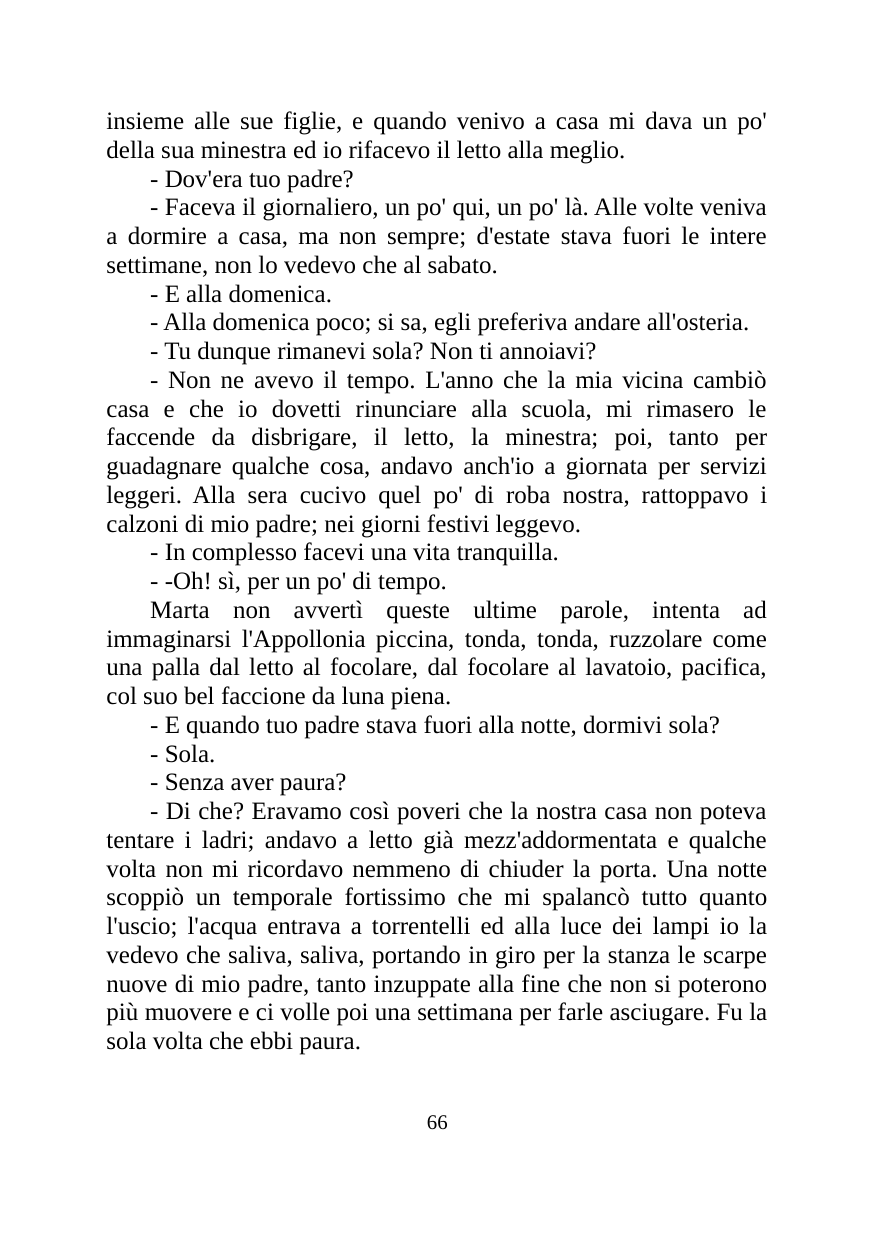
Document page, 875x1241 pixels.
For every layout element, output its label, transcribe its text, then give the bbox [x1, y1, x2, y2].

text - Alla domenica poco; si sa, egli preferiva andare all'osteria. [106, 307, 768, 336]
text Marta non avvertì queste ultime parole, intenta ad immaginarsi l'Appollonia piccina, tonda, tonda, ruzzolare come una palla dal letto al focolare, dal focolare al lavatoio, pacifica, col suo bel faccione da luna piena. [106, 595, 768, 710]
text - Senza aver paura? [106, 767, 768, 796]
text - E alla domenica. [106, 279, 768, 307]
text - Di che? Eravamo così poveri che la nostra casa non poteva tentare i ladri; andavo a letto già mezz'addormentata e qualche volta non mi ricordavo nemmeno di chiuder la porta. Una notte scoppiò un temporale fortissimo che mi spalancò tutto quanto l'uscio; l'acqua entrava a torrentelli ed alla luce dei lampi io la vedevo che saliva, saliva, portando in giro per la stanza le scarpe nuove di mio padre, tanto inzuppate alla fine che non si poterono più muovere e ci volle poi una settimana per farle asciugare. Fu la sola volta che ebbi paura. [106, 796, 768, 1055]
text - -Oh! sì, per un po' di tempo. [106, 566, 768, 595]
text - Non ne avevo il tempo. L'anno che la mia vicina cambiò casa e che io dovetti rinunciare alla scuola, mi rimasero le faccende da disbrigare, il letto, la minestra; poi, tanto per guadagnare qualche cosa, andavo anch'io a giornata per servizi leggeri. Alla sera cucivo quel po' di roba nostra, rattoppavo i calzoni di mio padre; nei giorni festivi leggevo. [106, 365, 768, 537]
text - E quando tuo padre stava fuori alla notte, dormivi sola? [106, 710, 768, 739]
text - Dov'era tuo padre? [106, 164, 768, 192]
text - Tu dunque rimanevi sola? Non ti annoiavi? [106, 336, 768, 365]
text insieme alle sue figlie, e quando venivo a casa mi dava un po' della sua minestra ed io rifacevo il letto alla meglio. [106, 106, 768, 164]
text - Sola. [106, 739, 768, 767]
text - In complesso facevi una vita tranquilla. [106, 537, 768, 566]
text - Faceva il giornaliero, un po' qui, un po' là. Alle volte veniva a dormire a casa, ma non sempre; d'estate stava fuori le intere settimane, non lo vedevo che al sabato. [106, 192, 768, 279]
